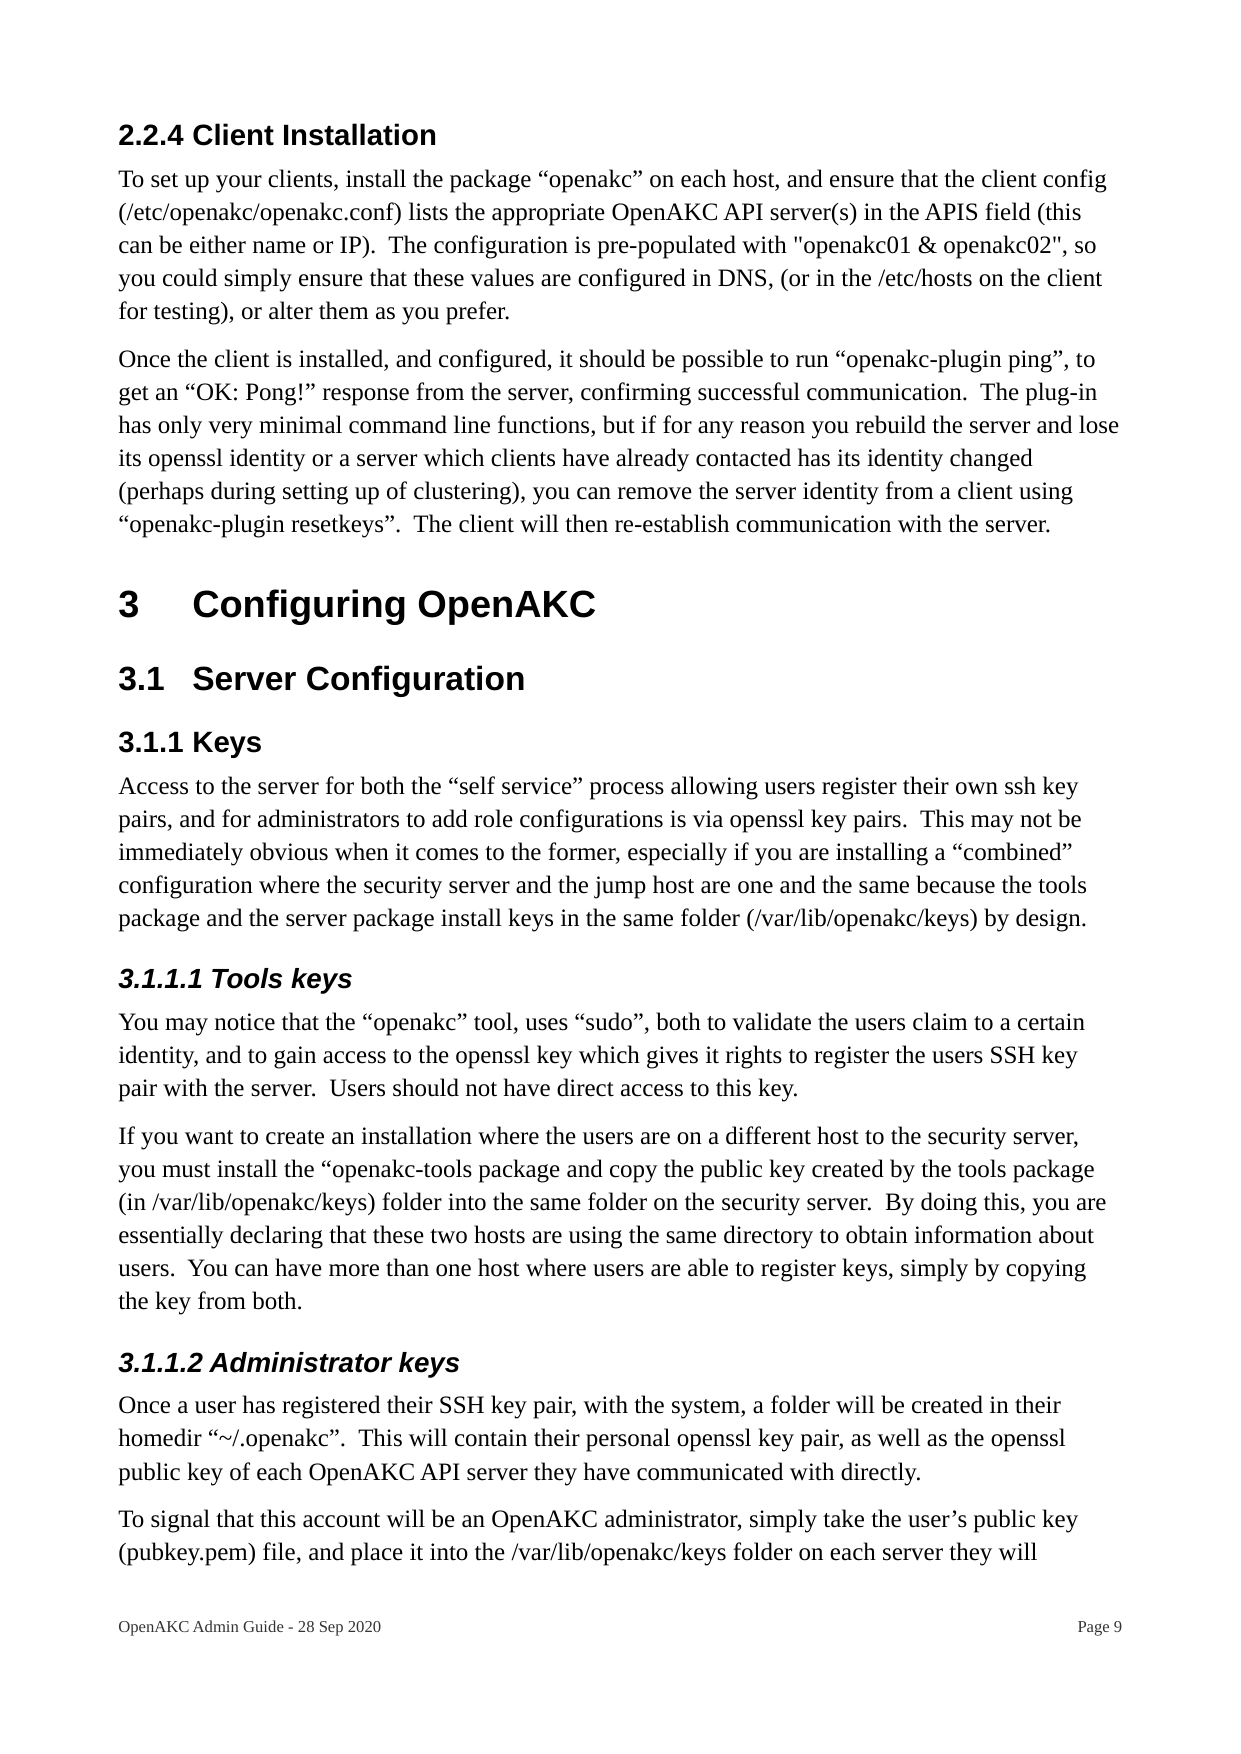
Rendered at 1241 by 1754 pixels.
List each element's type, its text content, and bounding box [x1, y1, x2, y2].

subtitle 3.1 Server Configuration [118, 659, 1122, 697]
text To signal that this account will be an OpenAKC administrator, simply take the user’s public key (pubkey.pem) file, and place it into the /var/lib/openakc/keys folder on each server they will [118, 1504, 1122, 1566]
text Once a user has registered their SSH key pair, with the system, a folder will be created in their homedir “~/.openakc”. This will contain their personal openssl key pair, as well as the openssl public key of each OpenAKC API server they have communicated with directly. [118, 1391, 1122, 1485]
text To set up your clients, install the package “openakc” on each host, and ensure that the client config (/etc/openakc/openakc.conf) lists the appropriate OpenAKC API server(s) in the APIS field (this can be either name or IP). The configuration is pre-populated with "openakc01 & openakc02", so you could simply ensure that these values are configured in DNS, (or in the /etc/hosts on the client for testing), or alter them as you prefer. [118, 164, 1122, 325]
text Once the client is installed, and configured, it should be possible to run “openakc-plugin ping”, to get an “OK: Pong!” response from the server, confirming successful communication. The plug-in has only very minimal command line functions, but if for any reason you rebuild the server and lose its openssl identity or a server which clients have already contacted has its identity changed (perhaps during setting up of clustering), you can remove the server identity from a client using “openakc-plugin resetkeys”. The client will then re-establish communication with the server. [118, 344, 1122, 538]
subtitle 3.1.1.1 Tools keys [118, 963, 1122, 995]
text If you want to create an installation where the users are on a different host to the security server, you must install the “openakc-tools package and copy the public key created by the tools package (in /var/lib/openakc/keys) folder into the same folder on the security server. By doing this, you are essentially declaring that these two hosts are using the same directory to obtain information about users. You can have more than one host where users are able to register keys, simply by copying the key from both. [118, 1121, 1122, 1315]
text You may notice that the “openakc” tool, uses “sudo”, both to validate the users claim to a certain identity, and to gain access to the openssl key which gives it rights to register the users SSH key pair with the server. Users should not have direct access to this key. [118, 1007, 1122, 1102]
subtitle 3.1.1.2 Administrator keys [118, 1346, 1122, 1378]
subtitle 3.1.1 Keys [118, 724, 1122, 758]
subtitle 3 Configuring OpenAKC [118, 582, 1122, 625]
subtitle 2.2.4 Client Installation [118, 118, 1122, 152]
text Access to the server for both the “self service” process allowing users register their own ssh key pairs, and for administrators to add role configurations is via openssl key pairs. This may not be immediately obvious when it comes to the former, especially if you are installing a “combined” configuration where the security server and the jump host are one and the same because the tools package and the server package install keys in the same folder (/var/lib/openakc/keys) by design. [118, 771, 1122, 932]
